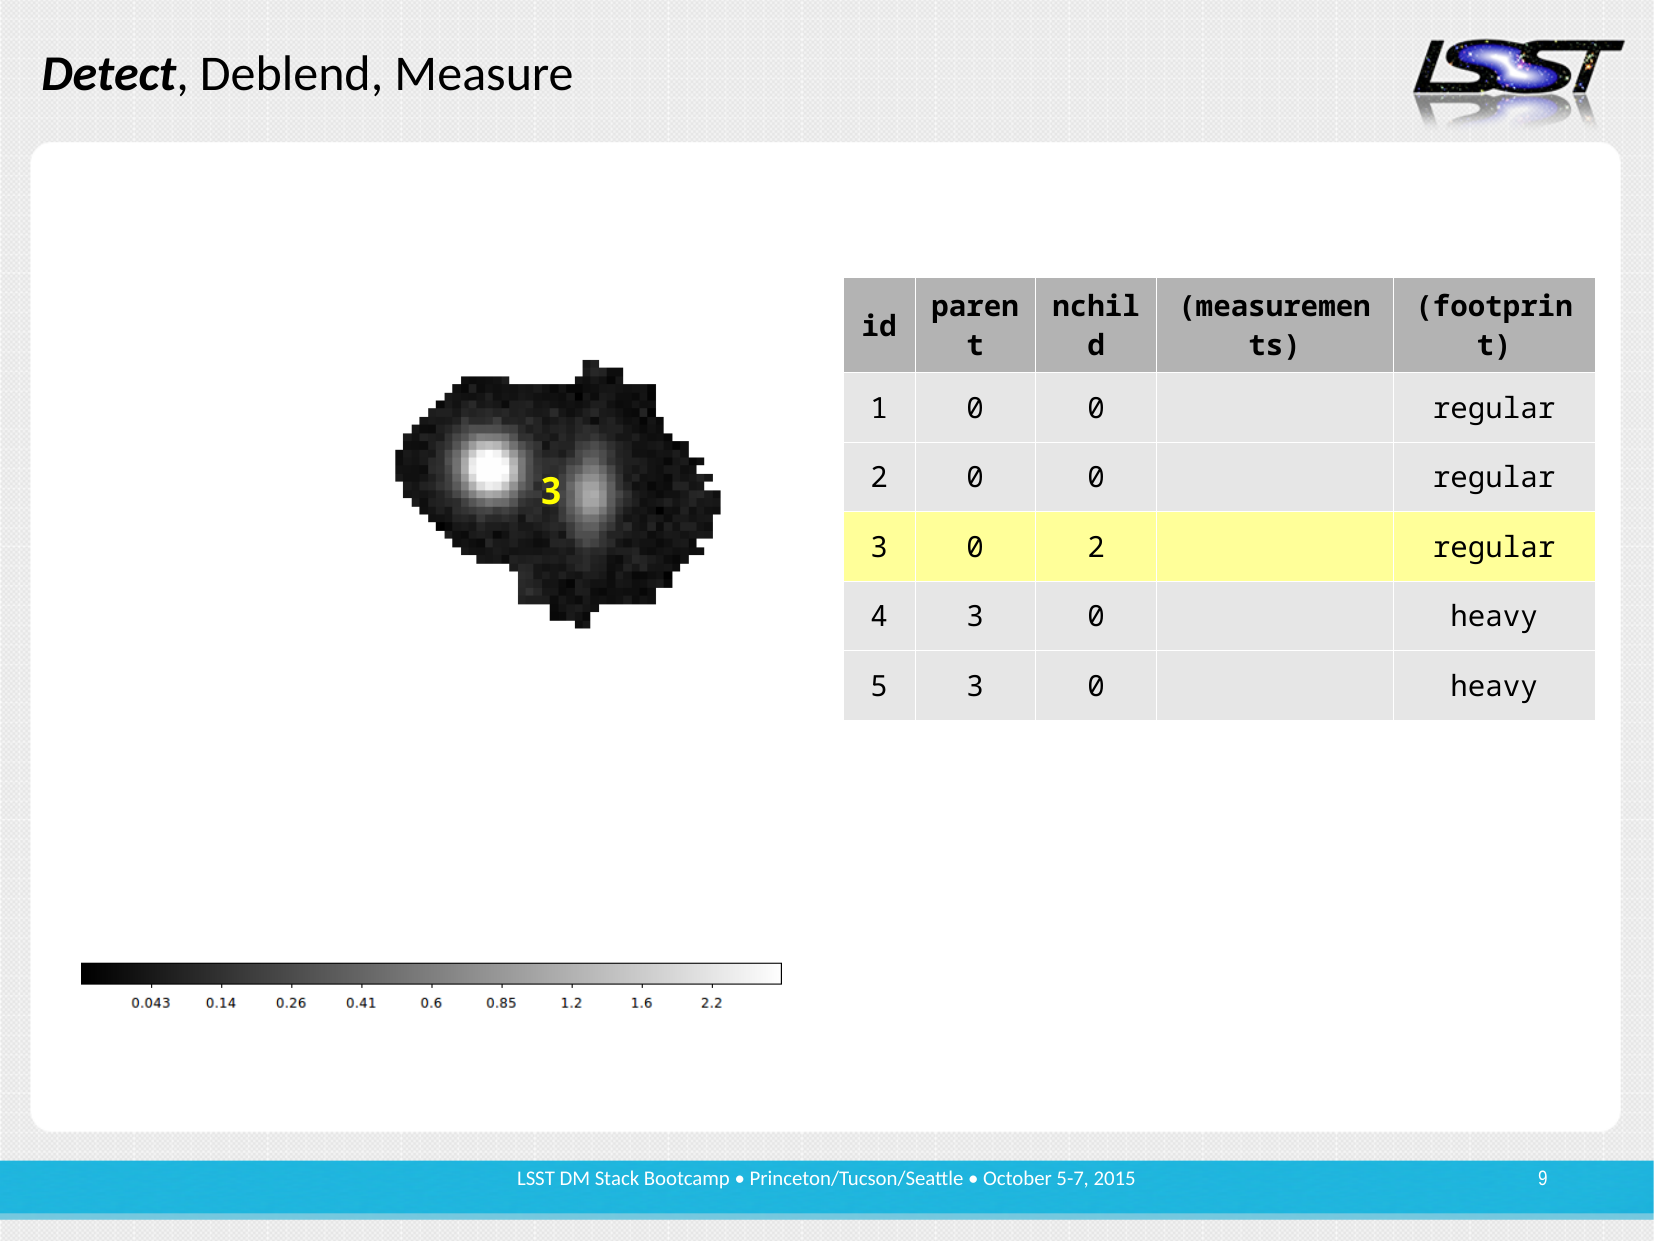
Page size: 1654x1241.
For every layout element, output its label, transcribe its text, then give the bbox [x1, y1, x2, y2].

table_cell 2 [1036, 512, 1156, 581]
text_box 3 [525, 457, 574, 511]
table_cell 0 [1036, 651, 1156, 720]
table_cell regular [1394, 443, 1595, 511]
table_cell 1 [844, 373, 915, 442]
table_cell [1157, 651, 1393, 720]
table_cell [1157, 512, 1393, 581]
table_cell [1157, 582, 1393, 650]
table_cell heavy [1394, 651, 1595, 720]
table_cell [1157, 443, 1393, 511]
table_cell 0 [916, 443, 1035, 511]
table_cell [1157, 373, 1393, 442]
title Detect, Deblend, Measure [41, 27, 1161, 129]
table_cell 0 [1036, 582, 1156, 650]
table_cell 0 [1036, 443, 1156, 511]
table_cell 2 [844, 443, 915, 511]
table_cell 5 [844, 651, 915, 720]
table_cell 0 [916, 373, 1035, 442]
table_cell 3 [916, 651, 1035, 720]
table_header id [844, 278, 915, 372]
table_cell heavy [1394, 582, 1595, 650]
picture [0, 0, 1654, 1241]
table_cell regular [1394, 373, 1595, 442]
table_header (footprint) [1394, 278, 1595, 372]
table_cell 3 [844, 512, 915, 581]
table_cell 4 [844, 582, 915, 650]
table_header nchild [1036, 278, 1156, 372]
table_header (measurements) [1157, 278, 1393, 372]
table_cell 0 [1036, 373, 1156, 442]
table_cell 3 [916, 582, 1035, 650]
table_cell 0 [916, 512, 1035, 581]
table_header parent [916, 278, 1035, 372]
table_cell regular [1394, 512, 1595, 581]
